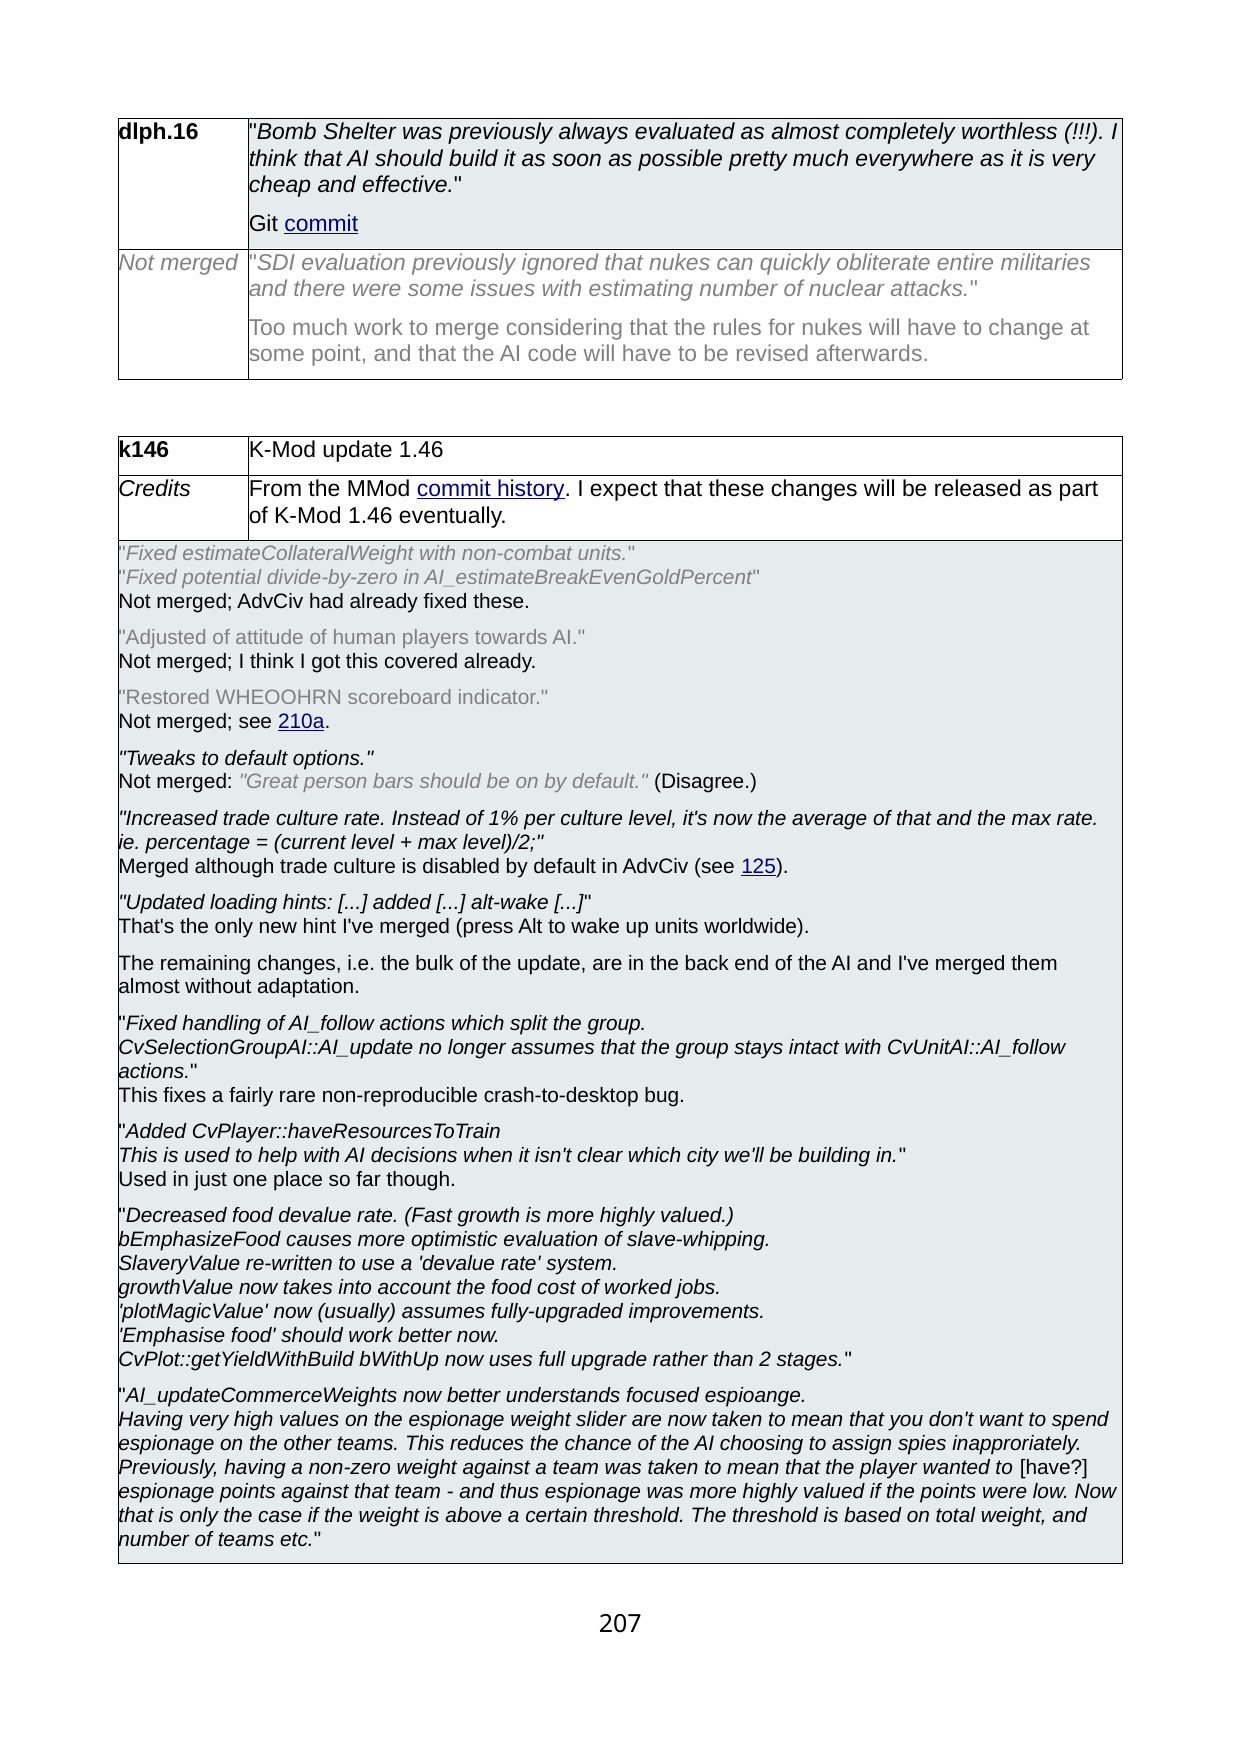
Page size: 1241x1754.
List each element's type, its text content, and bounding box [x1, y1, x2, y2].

table_cell "Bomb Shelter was previously always evaluated as almost completely worthless (!!!). I think that AI should build it as soon as possible pretty much everywhere as it is very cheap and effective." Git commit [249, 119, 1122, 248]
table_cell Not merged [119, 250, 248, 379]
table_cell "SDI evaluation previously ignored that nukes can quickly obliterate entire militaries and there were some issues with estimating number of nuclear attacks." Too much work to merge considering that the rules for nukes will have to change at some point, and that the AI code will have to be revised afterwards. [249, 250, 1122, 379]
table_cell Credits [119, 476, 248, 540]
table_cell From the MMod commit history. I expect that these changes will be released as part of K-Mod 1.46 eventually. [249, 476, 1122, 540]
table_header K-Mod update 1.46 [249, 437, 1122, 475]
table_header k146 [119, 437, 248, 475]
table_cell dlph.16 [119, 119, 248, 248]
table_cell "Fixed estimateCollateralWeight with non-combat units." "Fixed potential divide-by-zero in AI_estimateBreakEvenGoldPercent" Not merged; AdvCiv had already fixed these. "Adjusted of attitude of human players towards AI." Not merged; I think I got this covered already. "Restored WHEOOHRN scoreboard indicator." Not merged; see 210a. "Tweaks to default options." Not merged: "Great person bars should be on by default." (Disagree.) "Increased trade culture rate. Instead of 1% per culture level, it's now the average of that and the max rate. ie. percentage = (current level + max level)/2;" Merged although trade culture is disabled by default in AdvCiv (see 125). "Updated loading hints: [...] added [...] alt-wake [...]" That's the only new hint I've merged (press Alt to wake up units worldwide). The remaining changes, i.e. the bulk of the update, are in the back end of the AI and I've merged them almost without adaptation. "Fixed handling of AI_follow actions which split the group. CvSelectionGroupAI::AI_update no longer assumes that the group stays intact with CvUnitAI::AI_follow actions." This fixes a fairly rare non-reproducible crash-to-desktop bug. "Added CvPlayer::haveResourcesToTrain This is used to help with AI decisions when it isn't clear which city we'll be building in." Used in just one place so far though. "Decreased food devalue rate. (Fast growth is more highly valued.) bEmphasizeFood causes more optimistic evaluation of slave-whipping. SlaveryValue re-written to use a 'devalue rate' system. growthValue now takes into account the food cost of worked jobs. 'plotMagicValue' now (usually) assumes fully-upgraded improvements. 'Emphasise food' should work better now. CvPlot::getYieldWithBuild bWithUp now uses full upgrade rather than 2 stages." "AI_updateCommerceWeights now better understands focused espioange. Having very high values on the espionage weight slider are now taken to mean that you don't want to spend espionage on the other teams. This reduces the chance of the AI choosing to assign spies inapproriately. Previously, having a non-zero weight against a team was taken to mean that the player wanted to [have?] espionage points against that team - and thus espionage was more highly valued if the points were low. Now that is only the case if the weight is above a certain threshold. The threshold is based on total weight, and number of teams etc." [119, 541, 1122, 1563]
